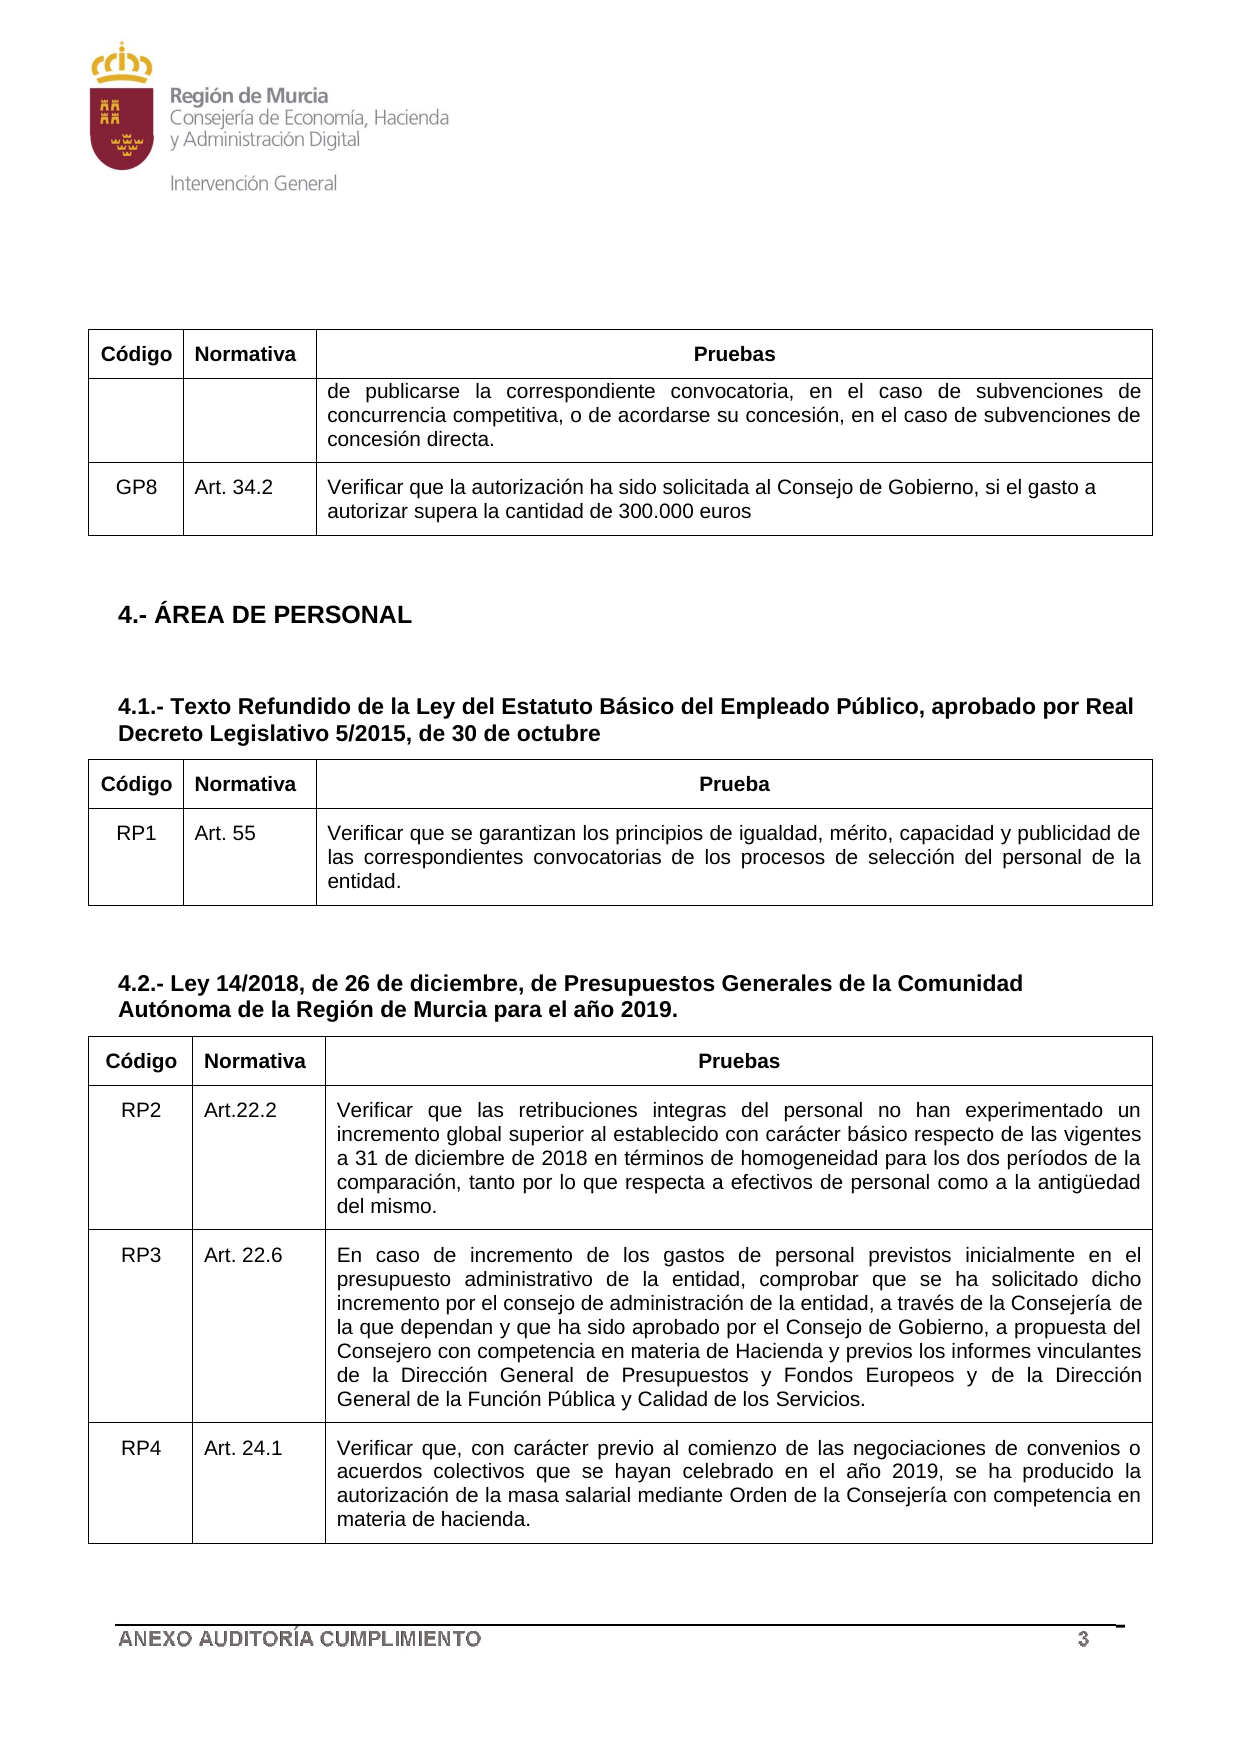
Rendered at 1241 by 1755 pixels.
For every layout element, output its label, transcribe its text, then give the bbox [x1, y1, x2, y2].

table_cell de publicarse la correspondiente convocatoria, en el caso de subvenciones de concurrencia competitiva, o de acordarse su concesión, en el caso de subvenciones de concesión directa. [317, 379, 1152, 462]
table_header Código [89, 760, 183, 808]
table_cell RP4 [89, 1423, 192, 1543]
table_header Prueba [317, 760, 1152, 808]
subtitle 4.1.- Texto Refundido de la Ley del Estatuto Básico del Empleado Público, aprobado por Real Decreto Legislativo 5/2015, de 30 de octubre [118, 693, 1166, 746]
table_cell RP2 [89, 1086, 192, 1229]
subtitle 4.2.- Ley 14/2018, de 26 de diciembre, de Presupuestos Generales de la Comunidad Autónoma de la Región de Murcia para el año 2019. [118, 970, 1130, 1023]
table_header Normativa [193, 1037, 325, 1085]
table_cell Verificar que las retribuciones integras del personal no han experimentado un incremento global superior al establecido con carácter básico respecto de las vigentes a 31 de diciembre de 2018 en términos de homogeneidad para los dos períodos de la comparación, tanto por lo que respecta a efectivos de personal como a la antigüedad del mismo. [326, 1086, 1152, 1229]
table_cell En caso de incremento de los gastos de personal previstos inicialmente en el presupuesto administrativo de la entidad, comprobar que se ha solicitado dicho incremento por el consejo de administración de la entidad, a través de la Consejería de la que dependan y que ha sido aprobado por el Consejo de Gobierno, a propuesta del Consejero con competencia en materia de Hacienda y previos los informes vinculantes de la Dirección General de Presupuestos y Fondos Europeos y de la Dirección General de la Función Pública y Calidad de los Servicios. [326, 1230, 1152, 1422]
table_cell Verificar que, con carácter previo al comienzo de las negociaciones de convenios o acuerdos colectivos que se hayan celebrado en el año 2019, se ha producido la autorización de la masa salarial mediante Orden de la Consejería con competencia en materia de hacienda. [326, 1423, 1152, 1543]
table_header Código [89, 330, 183, 378]
table_header Pruebas [317, 330, 1152, 378]
table_cell Art.22.2 [193, 1086, 325, 1229]
table_cell RP3 [89, 1230, 192, 1422]
table_cell [184, 379, 316, 462]
table_cell RP1 [89, 809, 183, 905]
table_cell Art. 55 [184, 809, 316, 905]
table_header Normativa [184, 760, 316, 808]
table_cell Verificar que la autorización ha sido solicitada al Consejo de Gobierno, si el gasto a autorizar supera la cantidad de 300.000 euros [317, 463, 1152, 535]
table_cell Verificar que se garantizan los principios de igualdad, mérito, capacidad y publicidad de las correspondientes convocatorias de los procesos de selección del personal de la entidad. [317, 809, 1152, 905]
table_header Código [89, 1037, 192, 1085]
table_header Normativa [184, 330, 316, 378]
text 4.- ÁREA DE PERSONAL [118, 600, 1166, 629]
table_cell GP8 [89, 463, 183, 535]
table_cell Art. 34.2 [184, 463, 316, 535]
table_cell Art. 22.6 [193, 1230, 325, 1422]
table_cell Art. 24.1 [193, 1423, 325, 1543]
table_cell [89, 379, 183, 462]
table_header Pruebas [326, 1037, 1152, 1085]
